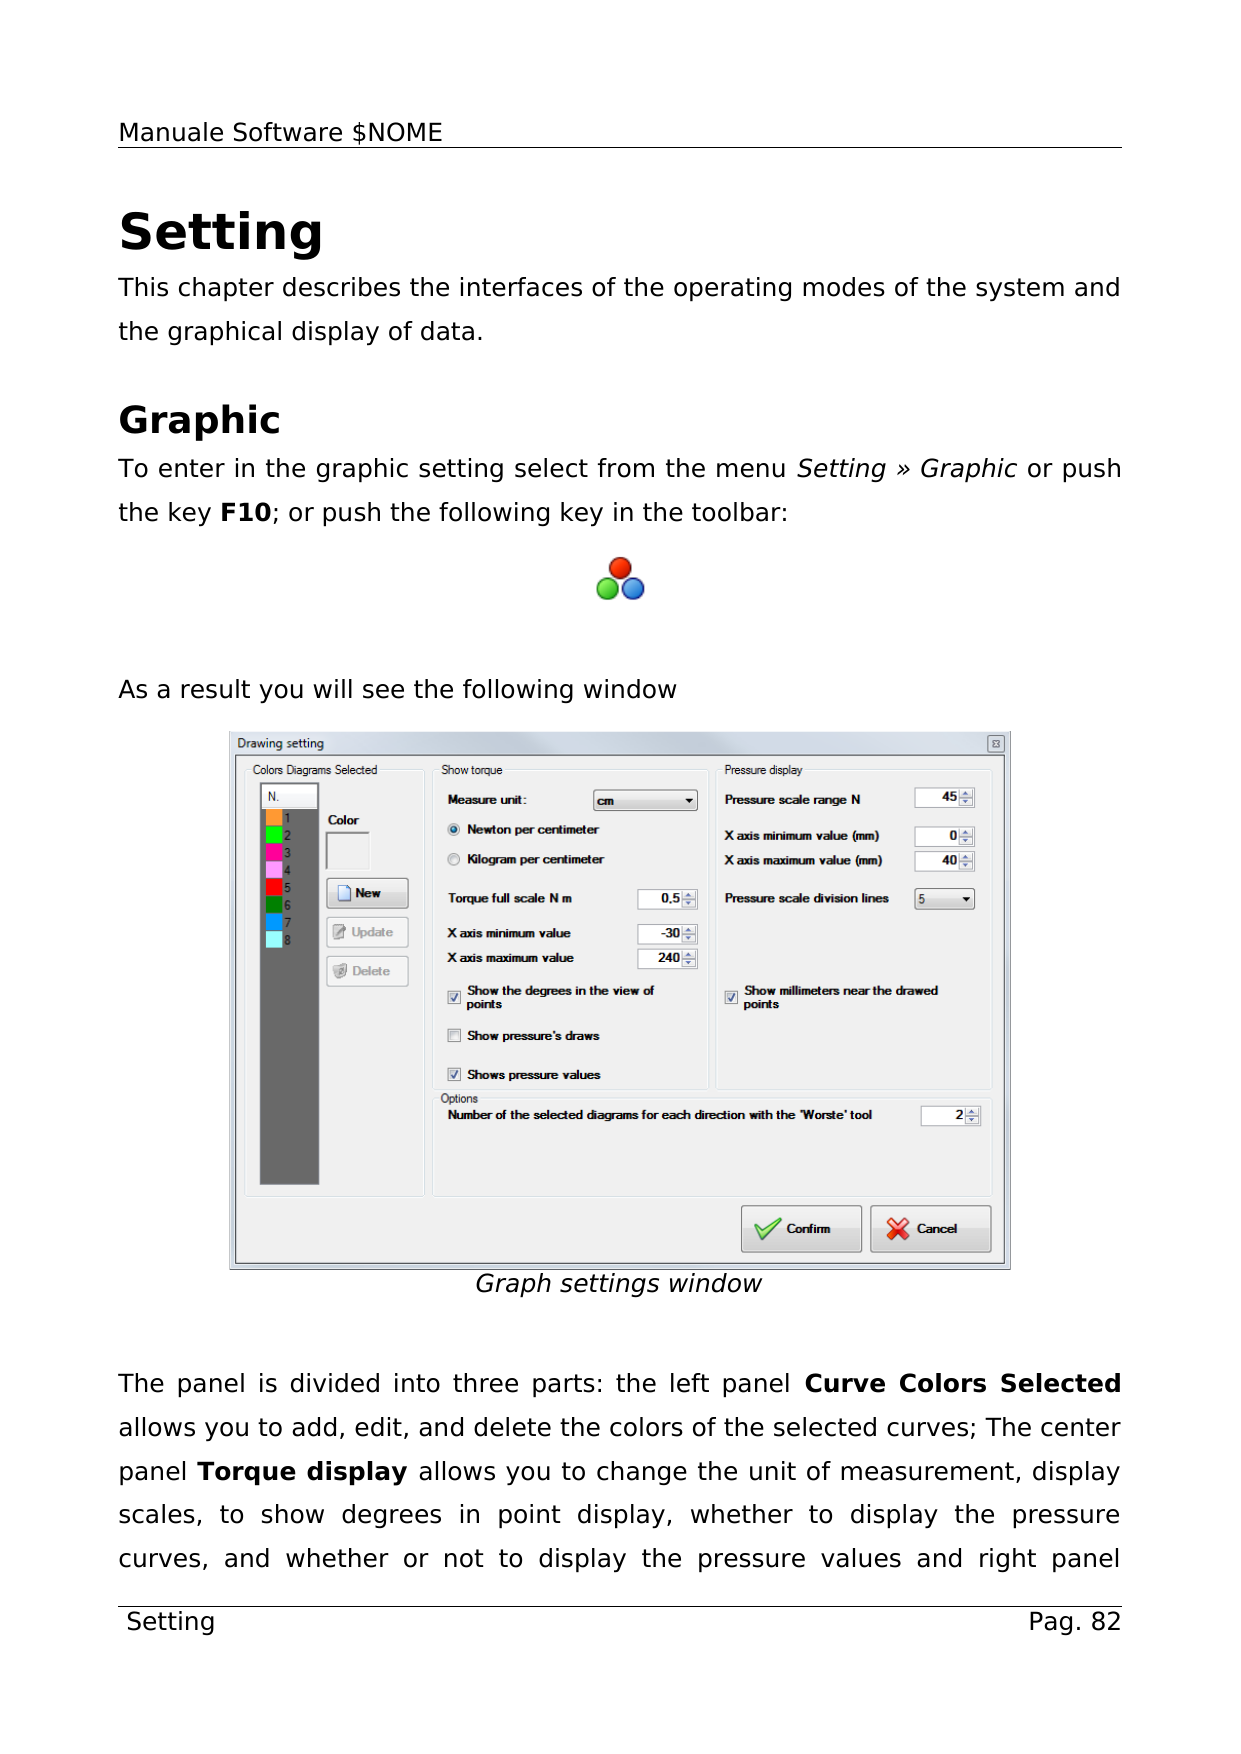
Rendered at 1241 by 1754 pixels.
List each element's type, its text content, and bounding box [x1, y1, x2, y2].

text The panel is divided into three parts: the left panel Curve Colors Selected allows you to add, edit, and delete the colors of the selected curves; The center panel Torque display allows you to change the unit of measurement, display scales, to show degrees in point display, whether to display the pressure curves, and whether or not to display the pressure values and right panel [118, 1369, 1122, 1573]
picture [229, 731, 1011, 1270]
text As a result you will see the following window [118, 676, 1122, 705]
text To enter in the graphic setting select from the menu Setting » Graphic or push the key F10; or push the following key in the toolbar: [118, 455, 1122, 528]
subtitle Graphic [118, 398, 1122, 442]
text Graph settings window [229, 1270, 1011, 1298]
subtitle Setting [118, 203, 1122, 261]
text This chapter describes the interfaces of the operating modes of the system and the graphical display of data. [118, 273, 1122, 346]
picture [595, 554, 645, 605]
